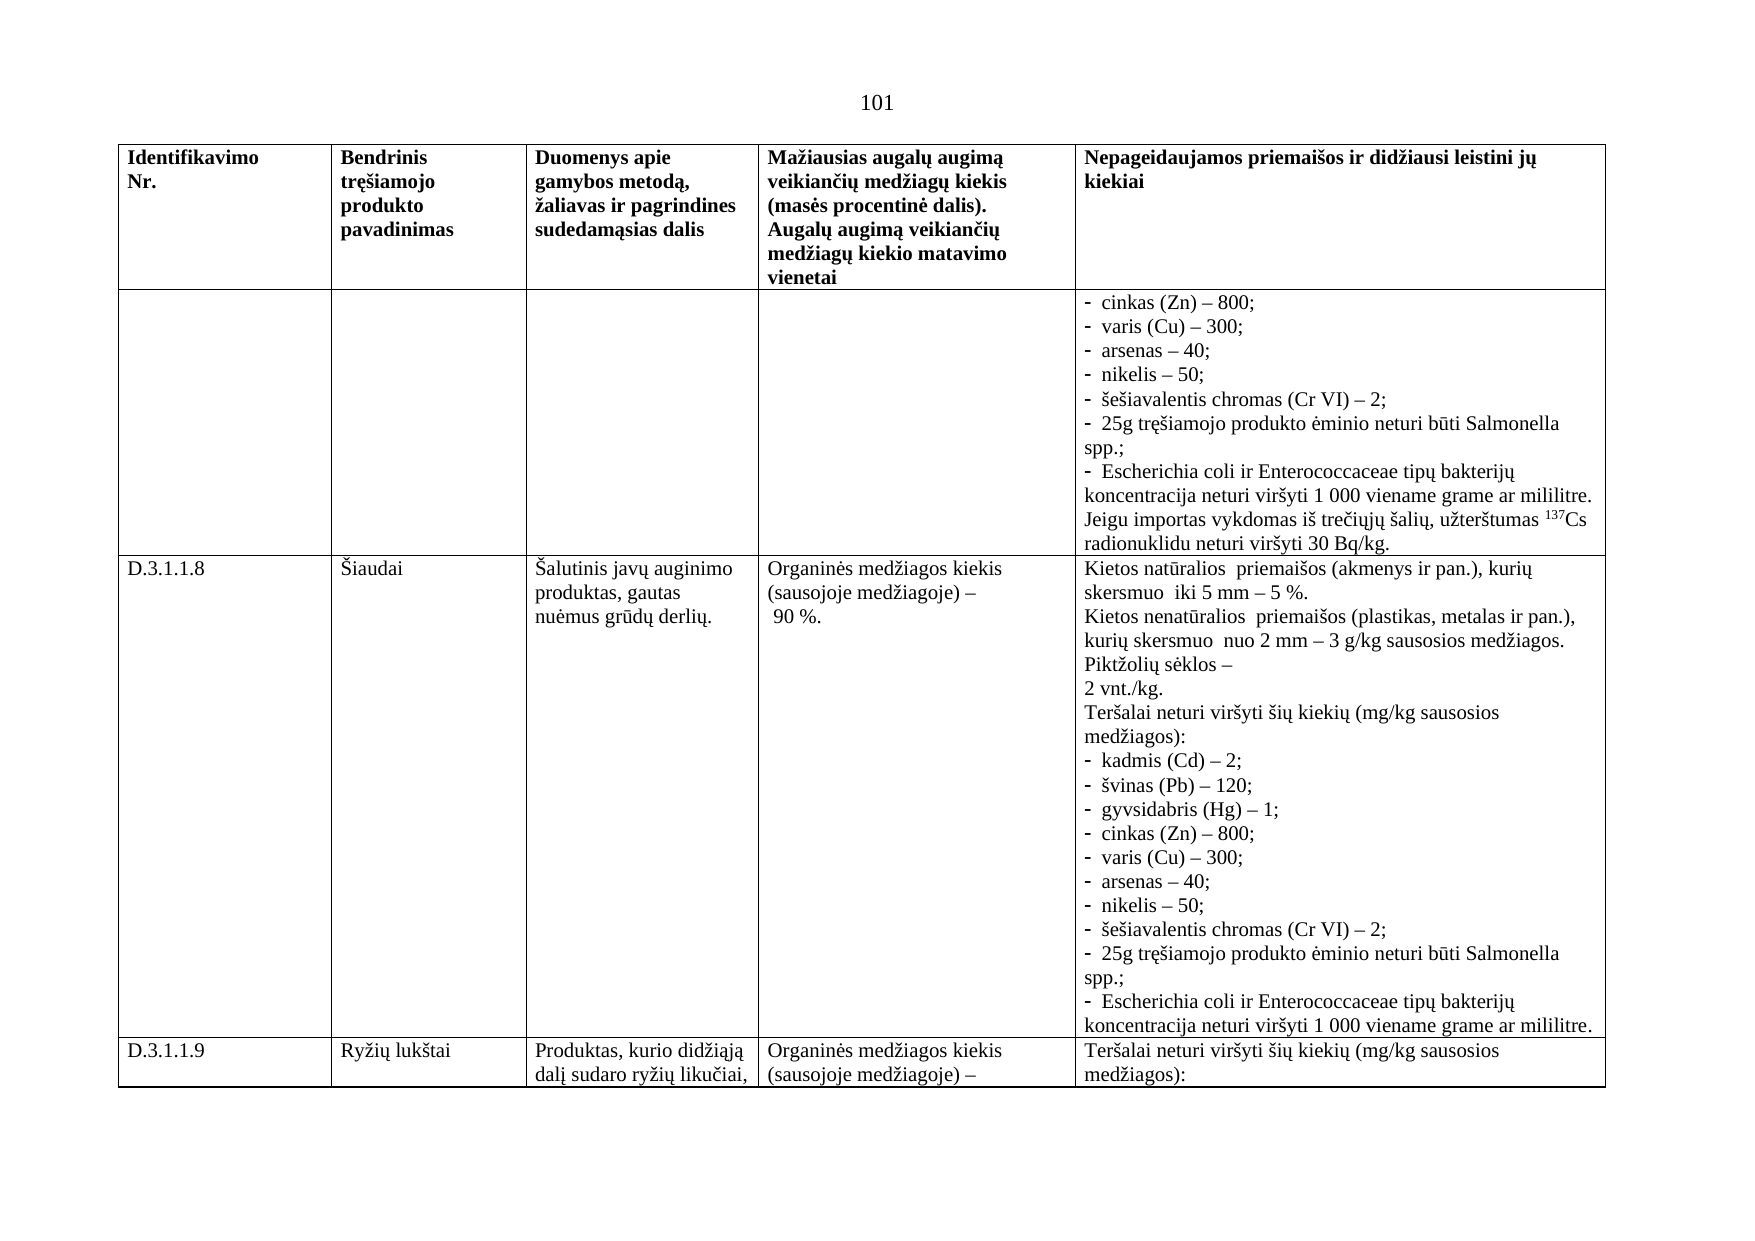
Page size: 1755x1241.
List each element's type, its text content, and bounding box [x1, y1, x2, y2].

table_cell D.3.1.1.8 [119, 556, 331, 1037]
table_header Bendrinis tręšiamojo produkto pavadinimas [332, 145, 526, 289]
table_cell Teršalai neturi viršyti šių kiekių (mg/kg sausosios medžiagos): [1076, 1038, 1605, 1086]
table_cell Produktas, kurio didžiąją dalį sudaro ryžių likučiai, [527, 1038, 758, 1086]
table_header Identifikavimo Nr. [119, 145, 331, 289]
table_cell Kietos natūralios priemaišos (akmenys ir pan.), kurių skersmuo iki 5 mm – 5 %. Kietos nenatūralios priemaišos (plastikas, metalas ir pan.), kurių skersmuo nuo 2 mm – 3 g/kg sausosios medžiagos. Piktžolių sėklos – 2 vnt./kg. Teršalai neturi viršyti šių kiekių (mg/kg sausosios medžiagos): kadmis (Cd) – 2; švinas (Pb) – 120; gyvsidabris (Hg) – 1; cinkas (Zn) – 800; varis (Cu) – 300; arsenas – 40; nikelis – 50; šešiavalentis chromas (Cr VI) – 2; 25g tręšiamojo produkto ėminio neturi būti Salmonella spp.; Escherichia coli ir Enterococcaceae tipų bakterijų koncentracija neturi viršyti 1 000 viename grame ar mililitre. [1076, 556, 1605, 1037]
table_cell [527, 290, 758, 555]
table_cell Ryžių lukštai [332, 1038, 526, 1086]
table_cell [759, 290, 1075, 555]
table_cell cinkas (Zn) – 800; varis (Cu) – 300; arsenas – 40; nikelis – 50; šešiavalentis chromas (Cr VI) – 2; 25g tręšiamojo produkto ėminio neturi būti Salmonella spp.; Escherichia coli ir Enterococcaceae tipų bakterijų koncentracija neturi viršyti 1 000 viename grame ar mililitre. Jeigu importas vykdomas iš trečiųjų šalių, užterštumas 137Cs radionuklidu neturi viršyti 30 Bq/kg. [1076, 290, 1605, 555]
table_cell [332, 290, 526, 555]
table_cell Šiaudai [332, 556, 526, 1037]
table_cell Organinės medžiagos kiekis (sausojoje medžiagoje) – 90 %. [759, 556, 1075, 1037]
table_cell Šalutinis javų auginimo produktas, gautas nuėmus grūdų derlių. [527, 556, 758, 1037]
table_cell Organinės medžiagos kiekis (sausojoje medžiagoje) – [759, 1038, 1075, 1086]
table_header Duomenys apie gamybos metodą, žaliavas ir pagrindines sudedamąsias dalis [527, 145, 758, 289]
table_header Nepageidaujamos priemaišos ir didžiausi leistini jų kiekiai [1076, 145, 1605, 289]
table_cell D.3.1.1.9 [119, 1038, 331, 1086]
table_header Mažiausias augalų augimą veikiančių medžiagų kiekis (masės procentinė dalis). Augalų augimą veikiančių medžiagų kiekio matavimo vienetai [759, 145, 1075, 289]
table_cell [119, 290, 331, 555]
